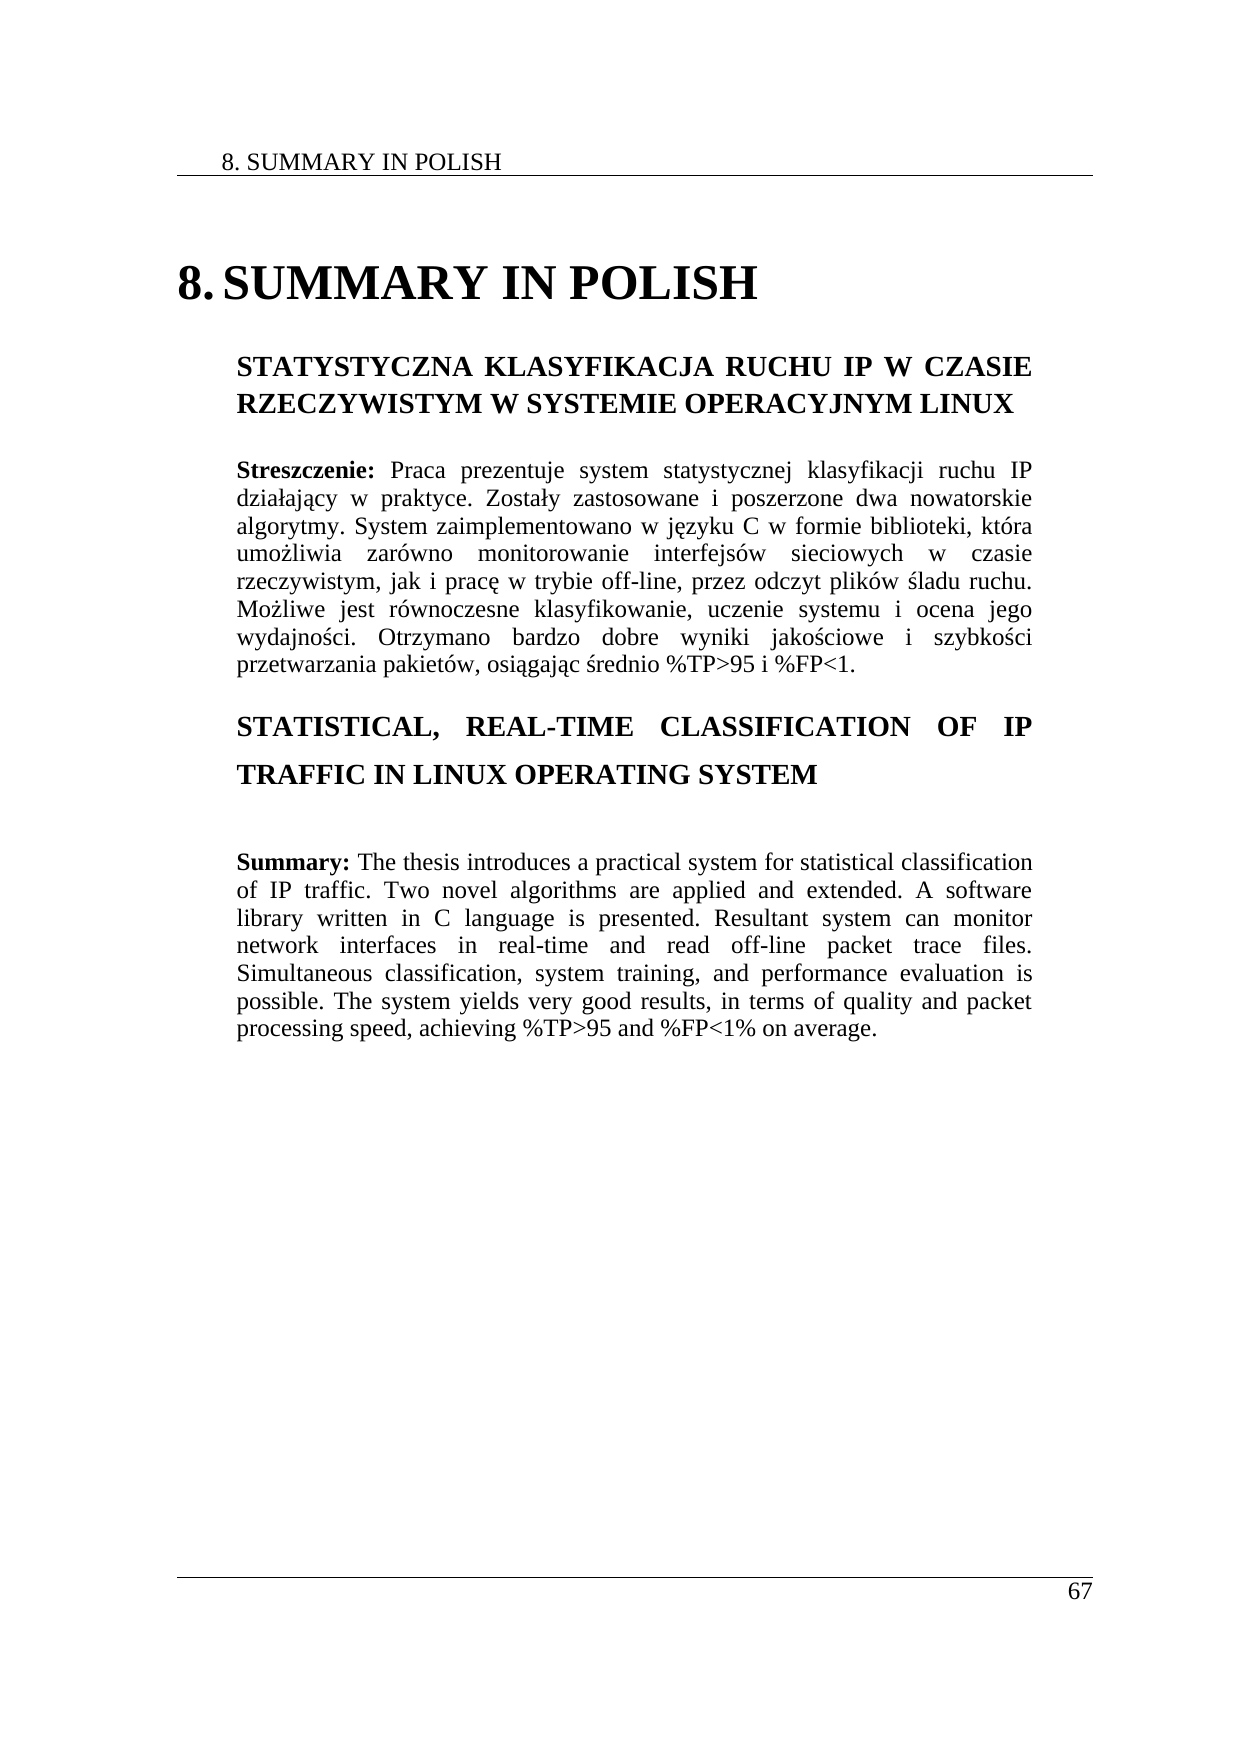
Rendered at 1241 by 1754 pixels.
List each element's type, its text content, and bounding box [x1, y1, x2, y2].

subtitle SUMMARY IN POLISH [177, 255, 1093, 310]
text Summary: The thesis introduces a practical system for statistical classification of IP traffic. Two novel algorithms are applied and extended. A software library written in C language is presented. Resultant system can monitor network interfaces in real-time and read off-line packet trace files. Simultaneous classification, system training, and performance evaluation is possible. The system yields very good results, in terms of quality and packet processing speed, achieving %TP>95 and %FP<1% on average. [236, 848, 1033, 1042]
text STATYSTYCZNA KLASYFIKACJA RUCHU IP W CZASIE RZECZYWISTYM W SYSTEMIE OPERACYJNYM LINUX [236, 351, 1033, 420]
text Streszczenie: Praca prezentuje system statystycznej klasyfikacji ruchu IP działający w praktyce. Zostały zastosowane i poszerzone dwa nowatorskie algorytmy. System zaimplementowano w języku C w formie biblioteki, która umożliwia zarówno monitorowanie interfejsów sieciowych w czasie rzeczywistym, jak i pracę w trybie off-line, przez odczyt plików śladu ruchu. Możliwe jest równoczesne klasyfikowanie, uczenie systemu i ocena jego wydajności. Otrzymano bardzo dobre wyniki jakościowe i szybkości przetwarzania pakietów, osiągając średnio %TP>95 i %FP<1. [236, 456, 1033, 678]
text STATISTICAL, REAL-TIME CLASSIFICATION OF IP TRAFFIC IN LINUX OPERATING SYSTEM [236, 710, 1033, 791]
